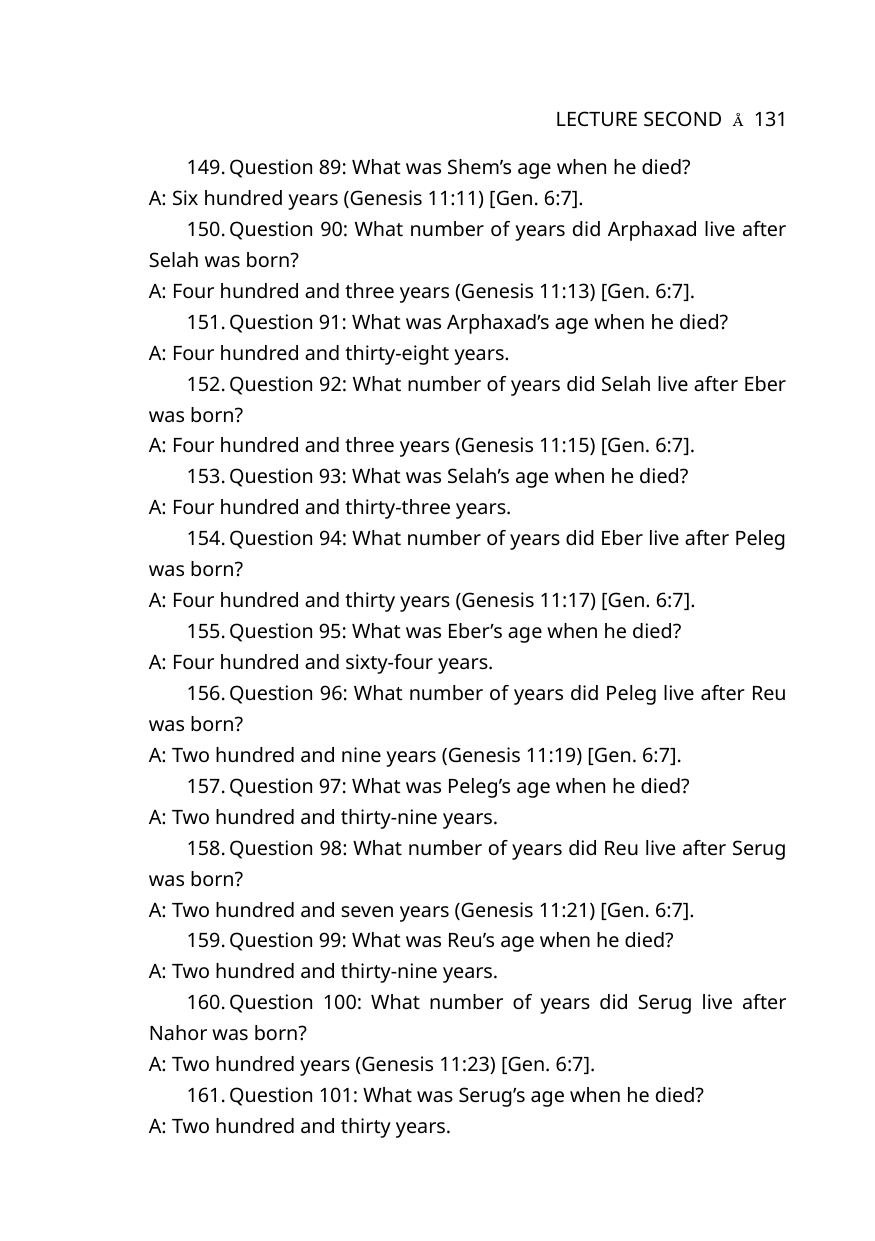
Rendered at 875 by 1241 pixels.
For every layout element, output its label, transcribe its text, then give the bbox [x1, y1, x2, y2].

text 161. Question 101: What was Serug’s age when he died? [149, 1081, 787, 1108]
text A: Two hundred and thirty-nine years. [149, 803, 787, 830]
text 149. Question 89: What was Shem’s age when he died? [149, 153, 787, 180]
text 154. Question 94: What number of years did Eber live after Peleg was born? [149, 524, 787, 582]
text 152. Question 92: What number of years did Selah live after Eber was born? [149, 370, 787, 428]
text A: Two hundred and thirty years. [149, 1112, 787, 1139]
text A: Four hundred and thirty-three years. [149, 494, 787, 521]
text 156. Question 96: What number of years did Peleg live after Reu was born? [149, 679, 787, 737]
text 160. Question 100: What number of years did Serug live after Nahor was born? [149, 989, 787, 1047]
text A: Six hundred years (Genesis 11:11) [Gen. 6:7]. [149, 184, 787, 211]
text A: Four hundred and thirty years (Genesis 11:17) [Gen. 6:7]. [149, 586, 787, 613]
text 158. Question 98: What number of years did Reu live after Serug was born? [149, 834, 787, 892]
text A: Four hundred and thirty-eight years. [149, 339, 787, 366]
text A: Four hundred and three years (Genesis 11:13) [Gen. 6:7]. [149, 277, 787, 304]
text A: Two hundred and nine years (Genesis 11:19) [Gen. 6:7]. [149, 741, 787, 768]
text A: Two hundred and thirty-nine years. [149, 958, 787, 985]
text 151. Question 91: What was Arphaxad’s age when he died? [149, 308, 787, 335]
text A: Four hundred and three years (Genesis 11:15) [Gen. 6:7]. [149, 432, 787, 459]
text A: Four hundred and sixty-four years. [149, 648, 787, 675]
text 153. Question 93: What was Selah’s age when he died? [149, 463, 787, 490]
text 155. Question 95: What was Eber’s age when he died? [149, 617, 787, 644]
text 157. Question 97: What was Peleg’s age when he died? [149, 772, 787, 799]
text 159. Question 99: What was Reu’s age when he died? [149, 927, 787, 954]
text A: Two hundred years (Genesis 11:23) [Gen. 6:7]. [149, 1051, 787, 1077]
text A: Two hundred and seven years (Genesis 11:21) [Gen. 6:7]. [149, 896, 787, 923]
text 150. Question 90: What number of years did Arphaxad live after Selah was born? [149, 215, 787, 273]
